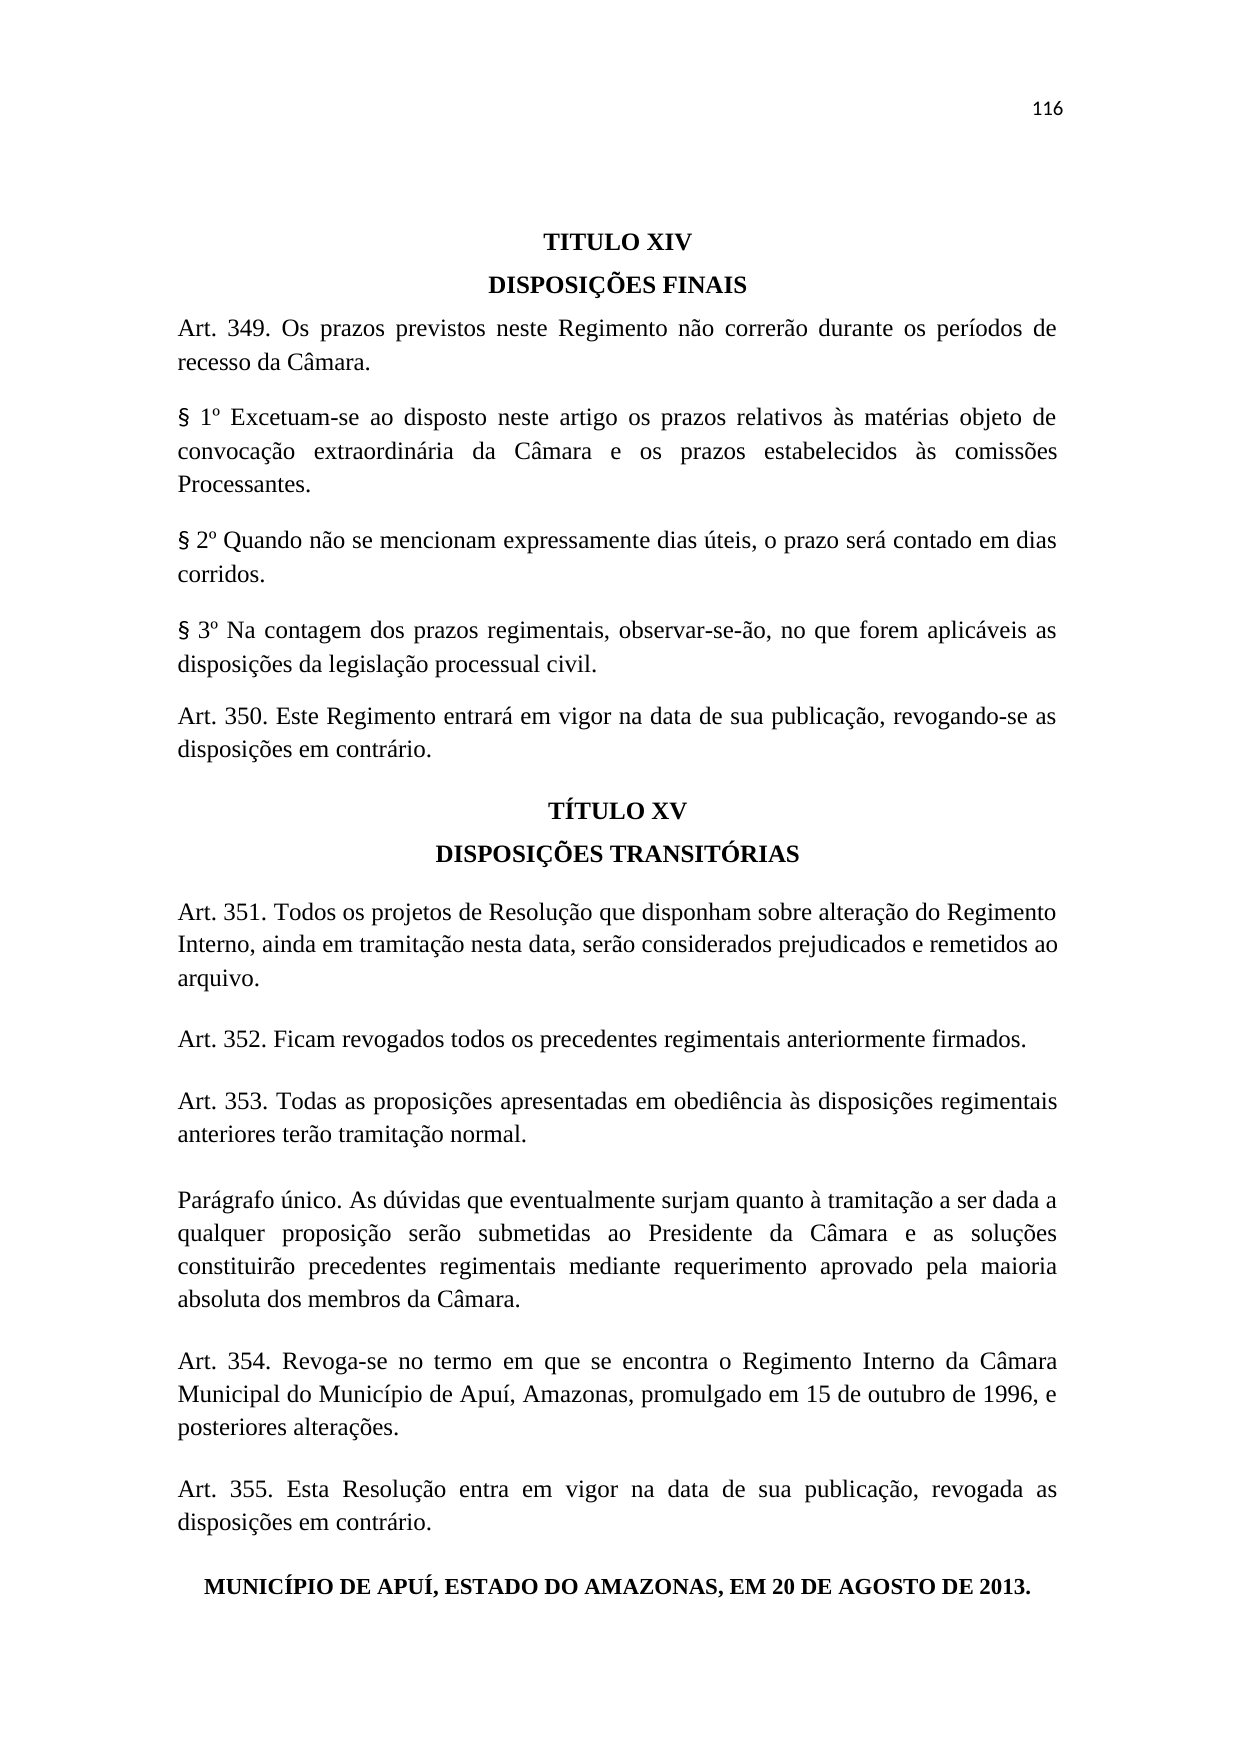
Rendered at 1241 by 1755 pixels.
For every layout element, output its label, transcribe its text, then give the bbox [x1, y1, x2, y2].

text § 2º Quando não se mencionam expressamente dias úteis, o prazo será contado em dias corridos. [177, 524, 1058, 588]
text TÍTULO XV [177, 796, 1058, 825]
text DISPOSIÇÕES TRANSITÓRIAS [177, 839, 1058, 868]
text Art. 351. Todos os projetos de Resolução que disponham sobre alteração do Regimento Interno, ainda em tramitação nesta data, serão considerados prejudicados e remetidos ao arquivo. [177, 897, 1058, 991]
text DISPOSIÇÕES FINAIS [177, 270, 1058, 299]
text Art. 349. Os prazos previstos neste Regimento não correrão durante os períodos de recesso da Câmara. [177, 313, 1058, 375]
text § 3º Na contagem dos prazos regimentais, observar-se-ão, no que forem aplicáveis as disposições da legislação processual civil. [177, 614, 1058, 678]
text Art. 352. Ficam revogados todos os precedentes regimentais anteriormente firmados. [177, 1024, 1058, 1053]
text Art. 354. Revoga-se no termo em que se encontra o Regimento Interno da Câmara Municipal do Município de Apuí, Amazonas, promulgado em 15 de outubro de 1996, e posteriores alterações. [177, 1346, 1058, 1441]
text TITULO XIV [177, 227, 1058, 256]
text Art. 350. Este Regimento entrará em vigor na data de sua publicação, revogando-se as disposições em contrário. [177, 701, 1058, 763]
text Art. 353. Todas as proposições apresentadas em obediência às disposições regimentais anteriores terão tramitação normal. [177, 1086, 1058, 1148]
text MUNICÍPIO DE APUÍ, ESTADO DO AMAZONAS, EM 20 DE AGOSTO DE 2013. [177, 1573, 1058, 1599]
text Art. 355. Esta Resolução entra em vigor na data de sua publicação, revogada as disposições em contrário. [177, 1474, 1058, 1536]
text Parágrafo único. As dúvidas que eventualmente surjam quanto à tramitação a ser dada a qualquer proposição serão submetidas ao Presidente da Câmara e as soluções constituirão precedentes regimentais mediante requerimento aprovado pela maioria absoluta dos membros da Câmara. [177, 1185, 1058, 1313]
text § 1º Excetuam-se ao disposto neste artigo os prazos relativos às matérias objeto de convocação extraordinária da Câmara e os prazos estabelecidos às comissões Processantes. [177, 402, 1058, 498]
